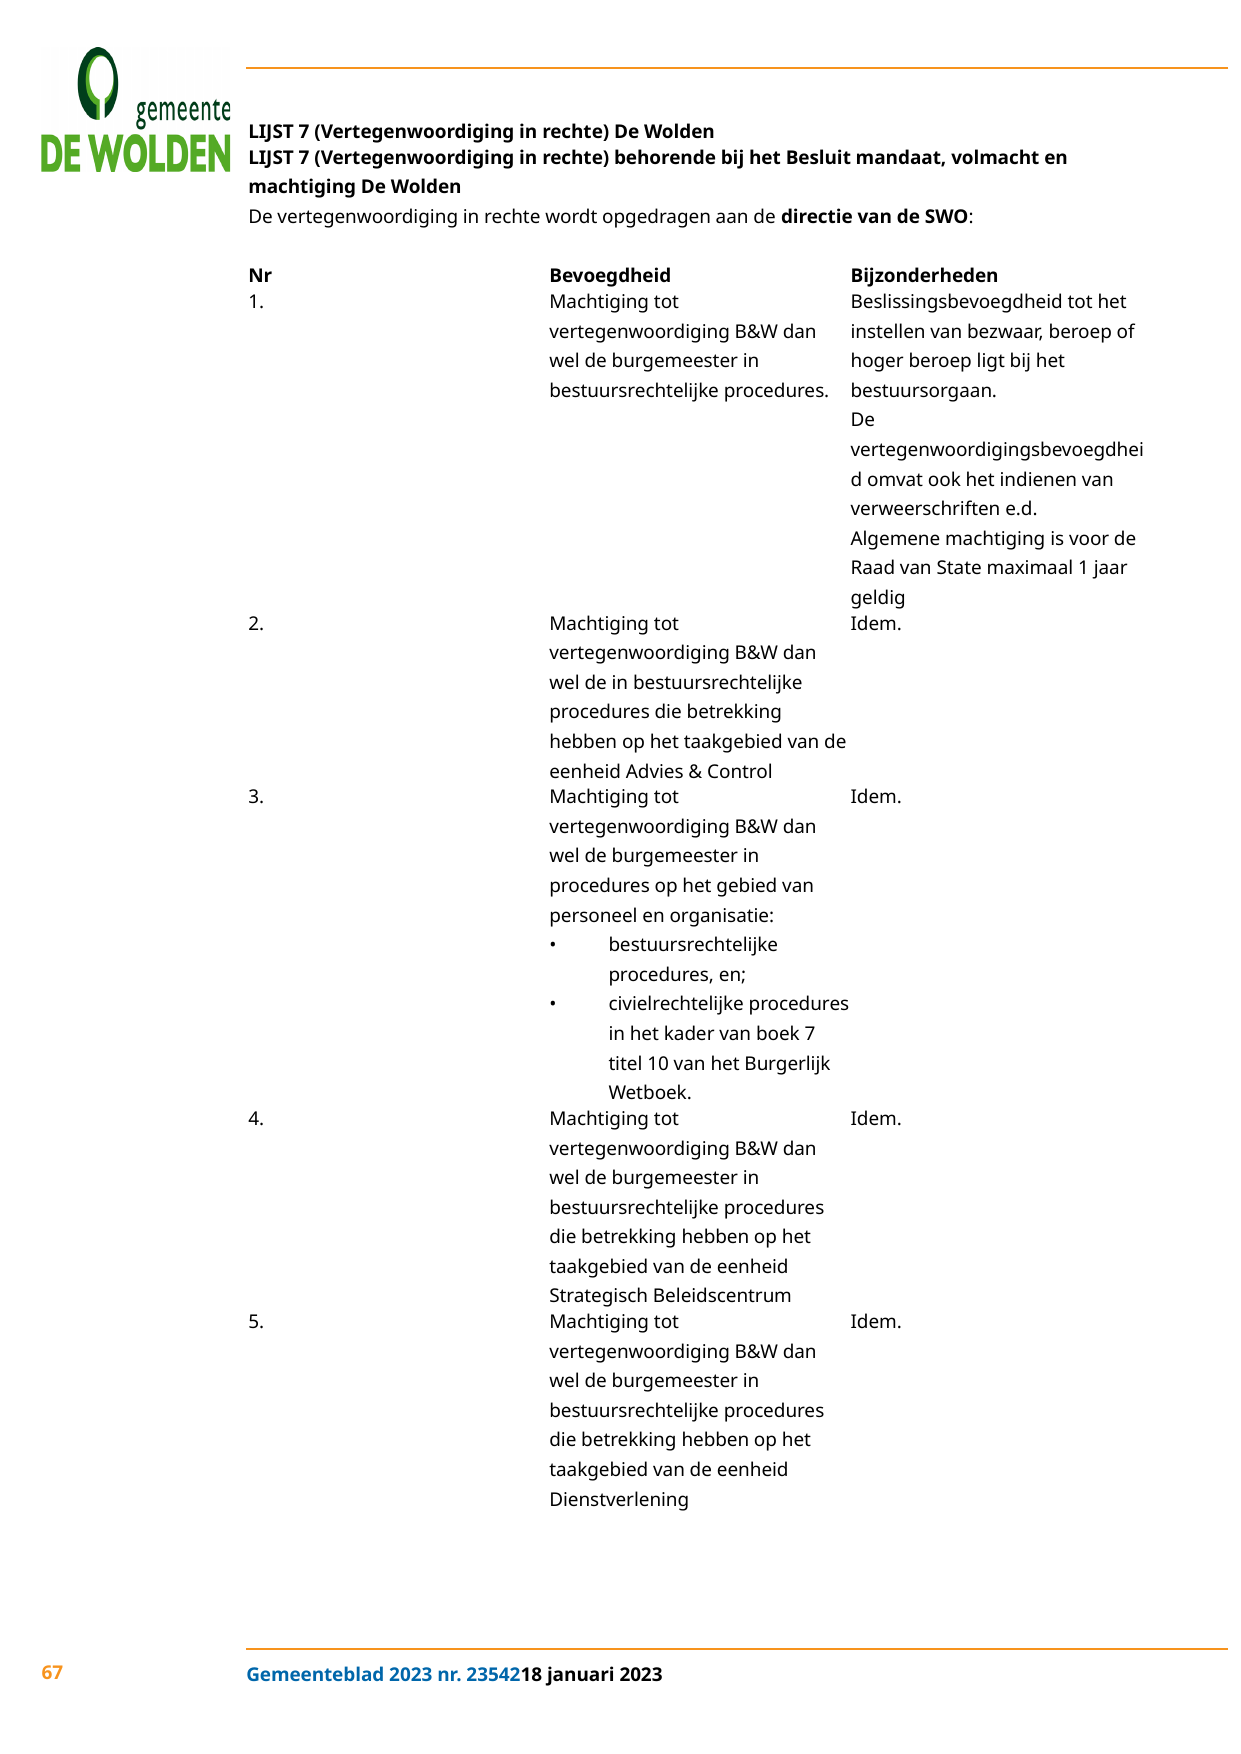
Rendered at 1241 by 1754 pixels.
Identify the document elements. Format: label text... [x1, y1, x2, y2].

table_cell Machtiging tot vertegenwoordiging B&W dan wel de burgemeester in bestuursrechtelijke procedures. [549, 288, 850, 610]
table_cell Idem. [850, 784, 1152, 1105]
table_cell Idem. [850, 1308, 1152, 1512]
picture [41, 47, 231, 172]
table_cell Idem. [850, 610, 1152, 783]
table_cell Machtiging tot vertegenwoordiging B&W dan wel de burgemeester in bestuursrechtelijke procedures die betrekking hebben op het taakgebied van de eenheid Strategisch Beleidscentrum [549, 1105, 850, 1308]
table_cell 5. [248, 1308, 549, 1512]
table_cell 1. [248, 288, 549, 610]
table_header Nr [248, 263, 549, 288]
table_header Bevoegdheid [549, 263, 850, 288]
table_header Bijzonderheden [850, 263, 1152, 288]
table_cell Beslissingsbevoegdheid tot het instellen van bezwaar, beroep of hoger beroep ligt bij het bestuursorgaan. De vertegenwoordigingsbevoegdheid omvat ook het indienen van verweerschriften e.d. Algemene machtiging is voor de Raad van State maximaal 1 jaar geldig [850, 288, 1152, 610]
text De vertegenwoordiging in rechte wordt opgedragen aan de directie van de SWO: [248, 203, 1152, 229]
table_cell 4. [248, 1105, 549, 1308]
table_cell 3. [248, 784, 549, 1105]
text LIJST 7 (Vertegenwoordiging in rechte) De Wolden [248, 116, 1152, 144]
table_cell Idem. [850, 1105, 1152, 1308]
table_cell Machtiging tot vertegenwoordiging B&W dan wel de burgemeester in bestuursrechtelijke procedures die betrekking hebben op het taakgebied van de eenheid Dienstverlening [549, 1308, 850, 1512]
table_cell 2. [248, 610, 549, 783]
table_cell Machtiging tot vertegenwoordiging B&W dan wel de burgemeester in procedures op het gebied van personeel en organisatie: bestuursrechtelijke procedures, en; civielrechtelijke procedures in het kader van boek 7 titel 10 van het Burgerlijk Wetboek. [549, 784, 850, 1105]
table_cell Machtiging tot vertegenwoordiging B&W dan wel de in bestuursrechtelijke procedures die betrekking hebben op het taakgebied van de eenheid Advies & Control [549, 610, 850, 783]
text LIJST 7 (Vertegenwoordiging in rechte) behorende bij het Besluit mandaat, volmacht en machtiging De Wolden [248, 144, 1152, 199]
